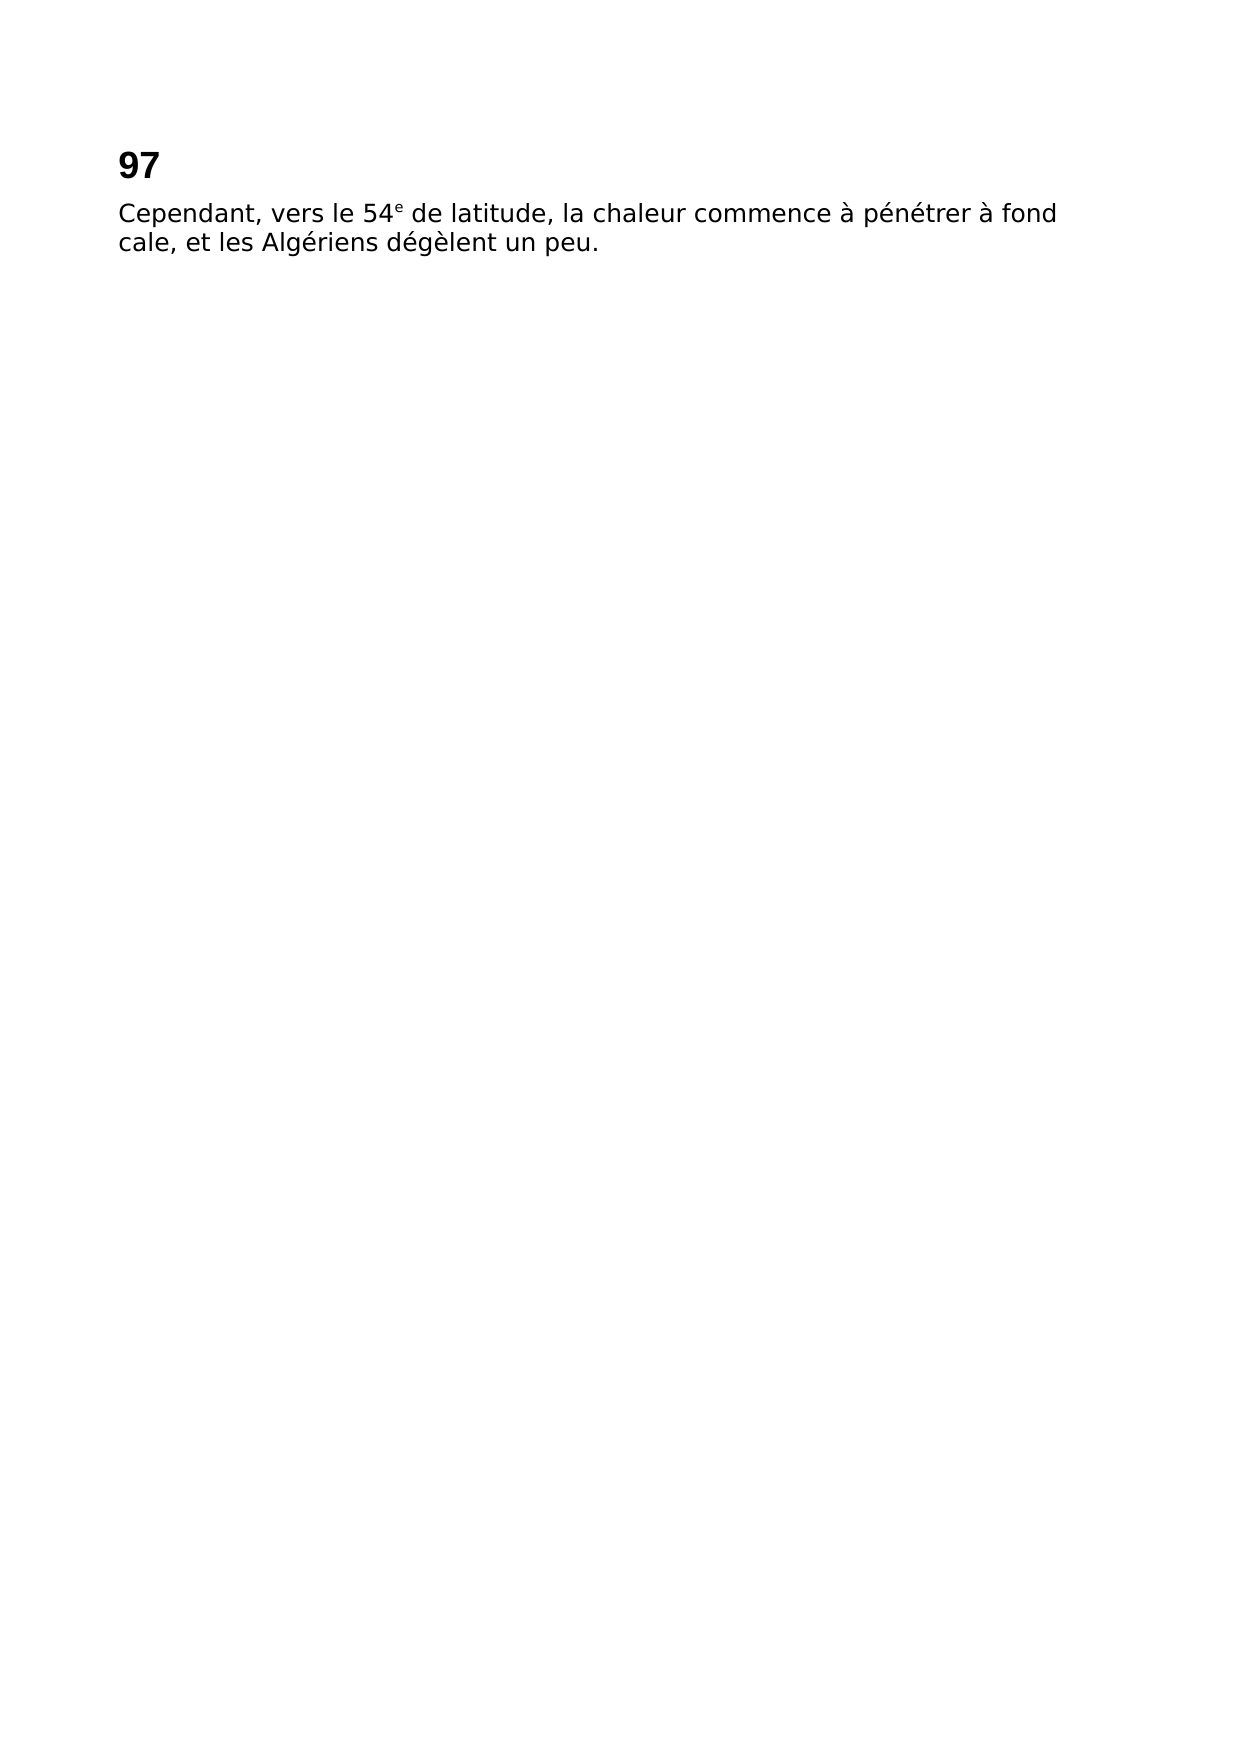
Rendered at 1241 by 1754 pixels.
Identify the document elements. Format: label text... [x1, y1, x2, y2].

text Cependant, vers le 54e de latitude, la chaleur commence à pénétrer à fond cale, et les Algériens dégèlent un peu. [118, 199, 1122, 258]
subtitle 97 [118, 143, 1122, 187]
